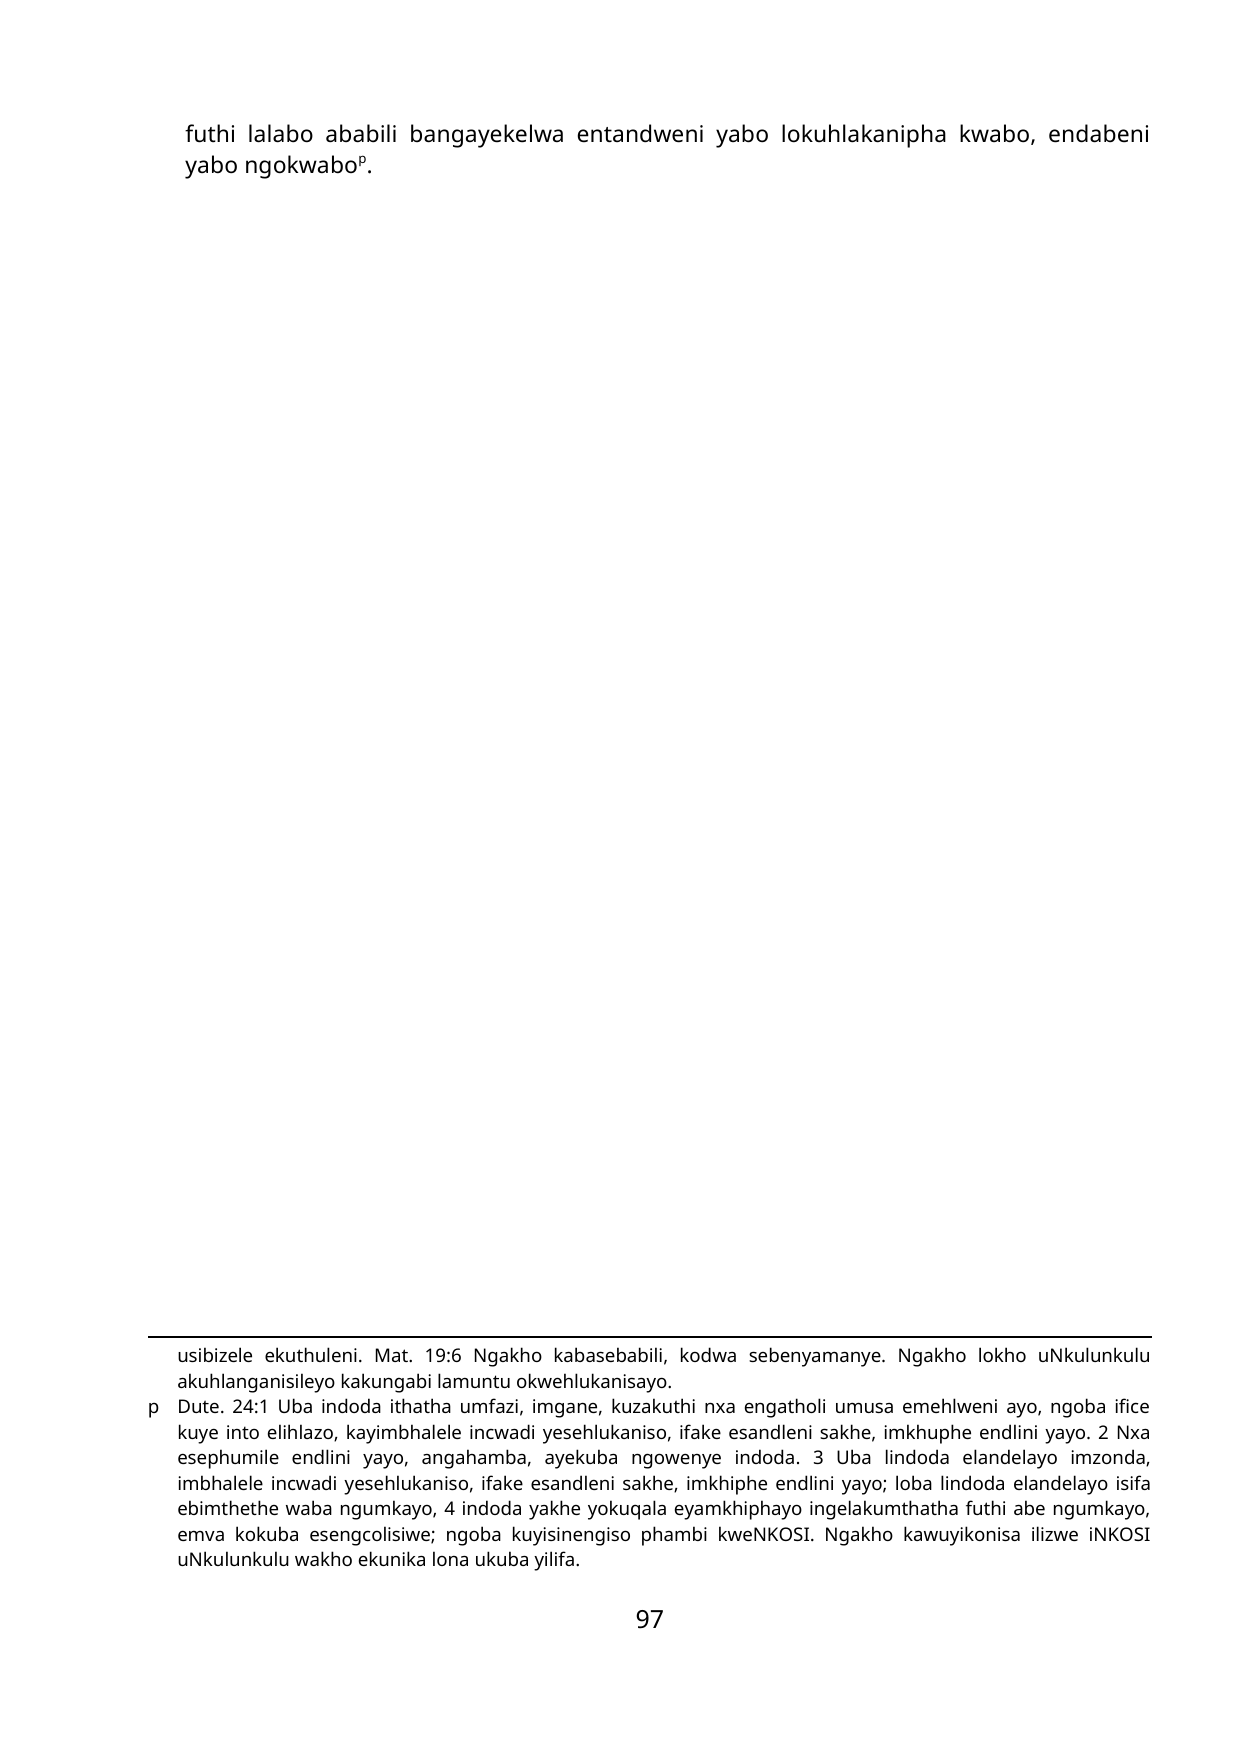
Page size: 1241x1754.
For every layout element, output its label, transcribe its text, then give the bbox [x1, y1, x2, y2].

list futhi lalabo ababili bangayekelwa entandweni yabo lokuhlakanipha kwabo, endabeni yabo ngokwabo. [148, 118, 1152, 181]
list Dute. 24:1 Uba indoda ithatha umfazi, imgane, kuzakuthi nxa engatholi umusa emehlweni ayo, ngoba ifice kuye into elihlazo, kayimbhalele incwadi yesehlukaniso, ifake esandleni sakhe, imkhuphe endlini yayo. 2 Nxa esephumile endlini yayo, angahamba, ayekuba ngowenye indoda. 3 Uba lindoda elandelayo imzonda, imbhalele incwadi yesehlukaniso, ifake esandleni sakhe, imkhiphe endlini yayo; loba lindoda elandelayo isifa ebimthethe waba ngumkayo, 4 indoda yakhe yokuqala eyamkhiphayo ingelakumthatha futhi abe ngumkayo, emva kokuba esengcolisiwe; ngoba kuyisinengiso phambi kweNKOSI. Ngakho kawuyikonisa ilizwe iNKOSI uNkulunkulu wakho ekunika lona ukuba yilifa. [148, 1394, 1152, 1572]
list usibizele ekuthuleni. Mat. 19:6 Ngakho kabasebabili, kodwa sebenyamanye. Ngakho lokho uNkulunkulu akuhlanganisileyo kakungabi lamuntu okwehlukanisayo. [148, 1343, 1152, 1394]
